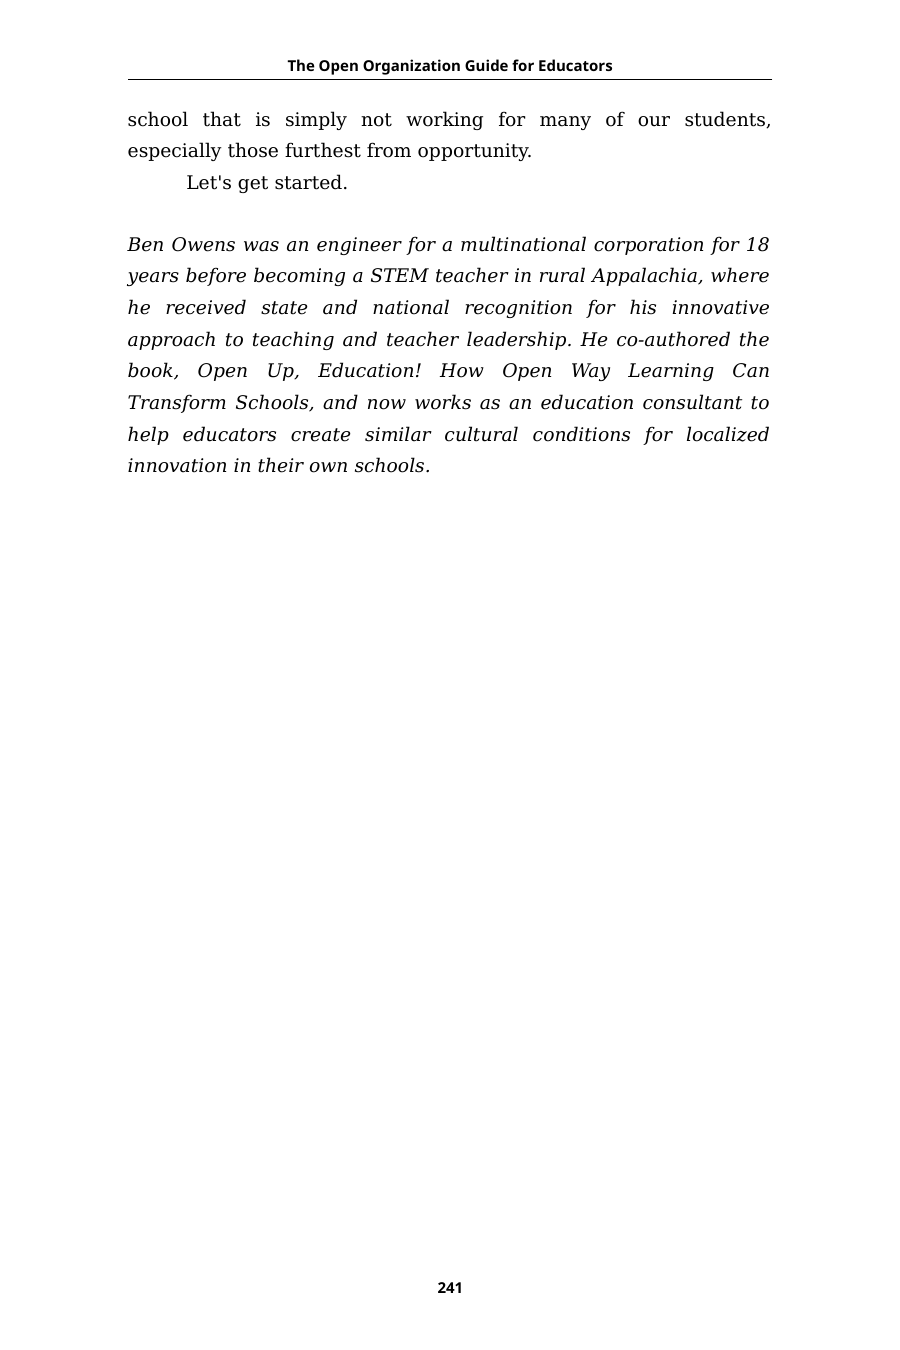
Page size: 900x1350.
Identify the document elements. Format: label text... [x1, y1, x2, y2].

text Ben Owens was an engineer for a multinational corporation for 18 years before becoming a STEM teacher in rural Appalachia, where he received state and national recognition for his innovative approach to teaching and teacher leadership. He co-authored the book, Open Up, Education! How Open Way Learning Can Transform Schools, and now works as an education consultant to help educators create similar cultural conditions for localized innovation in their own schools. [127, 234, 772, 477]
text Let's get started. [127, 172, 772, 194]
text school that is simply not working for many of our students, especially those furthest from opportunity. [127, 109, 772, 162]
